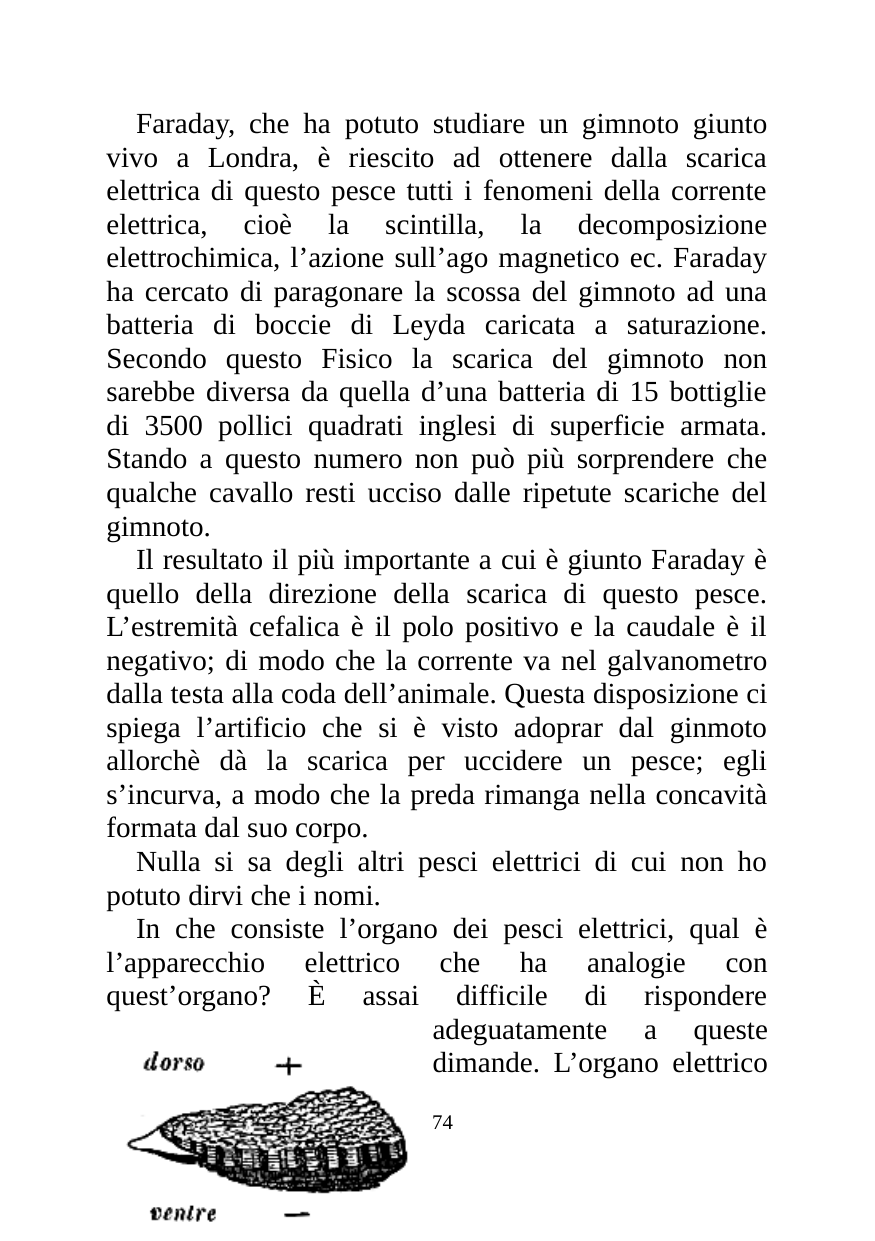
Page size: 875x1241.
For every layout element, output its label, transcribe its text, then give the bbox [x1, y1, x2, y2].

text Faraday, che ha potuto studiare un gimnoto giunto vivo a Londra, è riescito ad ottenere dalla scarica elettrica di questo pesce tutti i fenomeni della corrente elettrica, cioè la scintilla, la decomposizione elettrochimica, l’azione sull’ago magnetico ec. Faraday ha cercato di paragonare la scossa del gimnoto ad una batteria di boccie di Leyda caricata a saturazione. Secondo questo Fisico la scarica del gimnoto non sarebbe diversa da quella d’una batteria di 15 bottiglie di 3500 pollici quadrati inglesi di superficie armata. Stando a questo numero non può più sorprendere che qualche cavallo resti ucciso dalle ripetute scariche del gimnoto. [106, 106, 768, 542]
text Nulla si sa degli altri pesci elettrici di cui non ho potuto dirvi che i nomi. [106, 844, 768, 911]
picture [109, 1023, 433, 1241]
text Il resultato il più importante a cui è giunto Faraday è quello della direzione della scarica di questo pesce. L’estremità cefalica è il polo positivo e la caudale è il negativo; di modo che la corrente va nel galvanometro dalla testa alla coda dell’animale. Questa disposizione ci spiega l’artificio che si è visto adoprar dal ginmoto allorchè dà la scarica per uccidere un pesce; egli s’incurva, a modo che la preda rimanga nella concavità formata dal suo corpo. [106, 542, 768, 844]
text In che consiste l’organo dei pesci elettrici, qual è l’apparecchio elettrico che ha analogie con quest’organo? È assai difficile di rispondere adeguatamente a queste dimande. L’organo elettrico [106, 911, 768, 1079]
